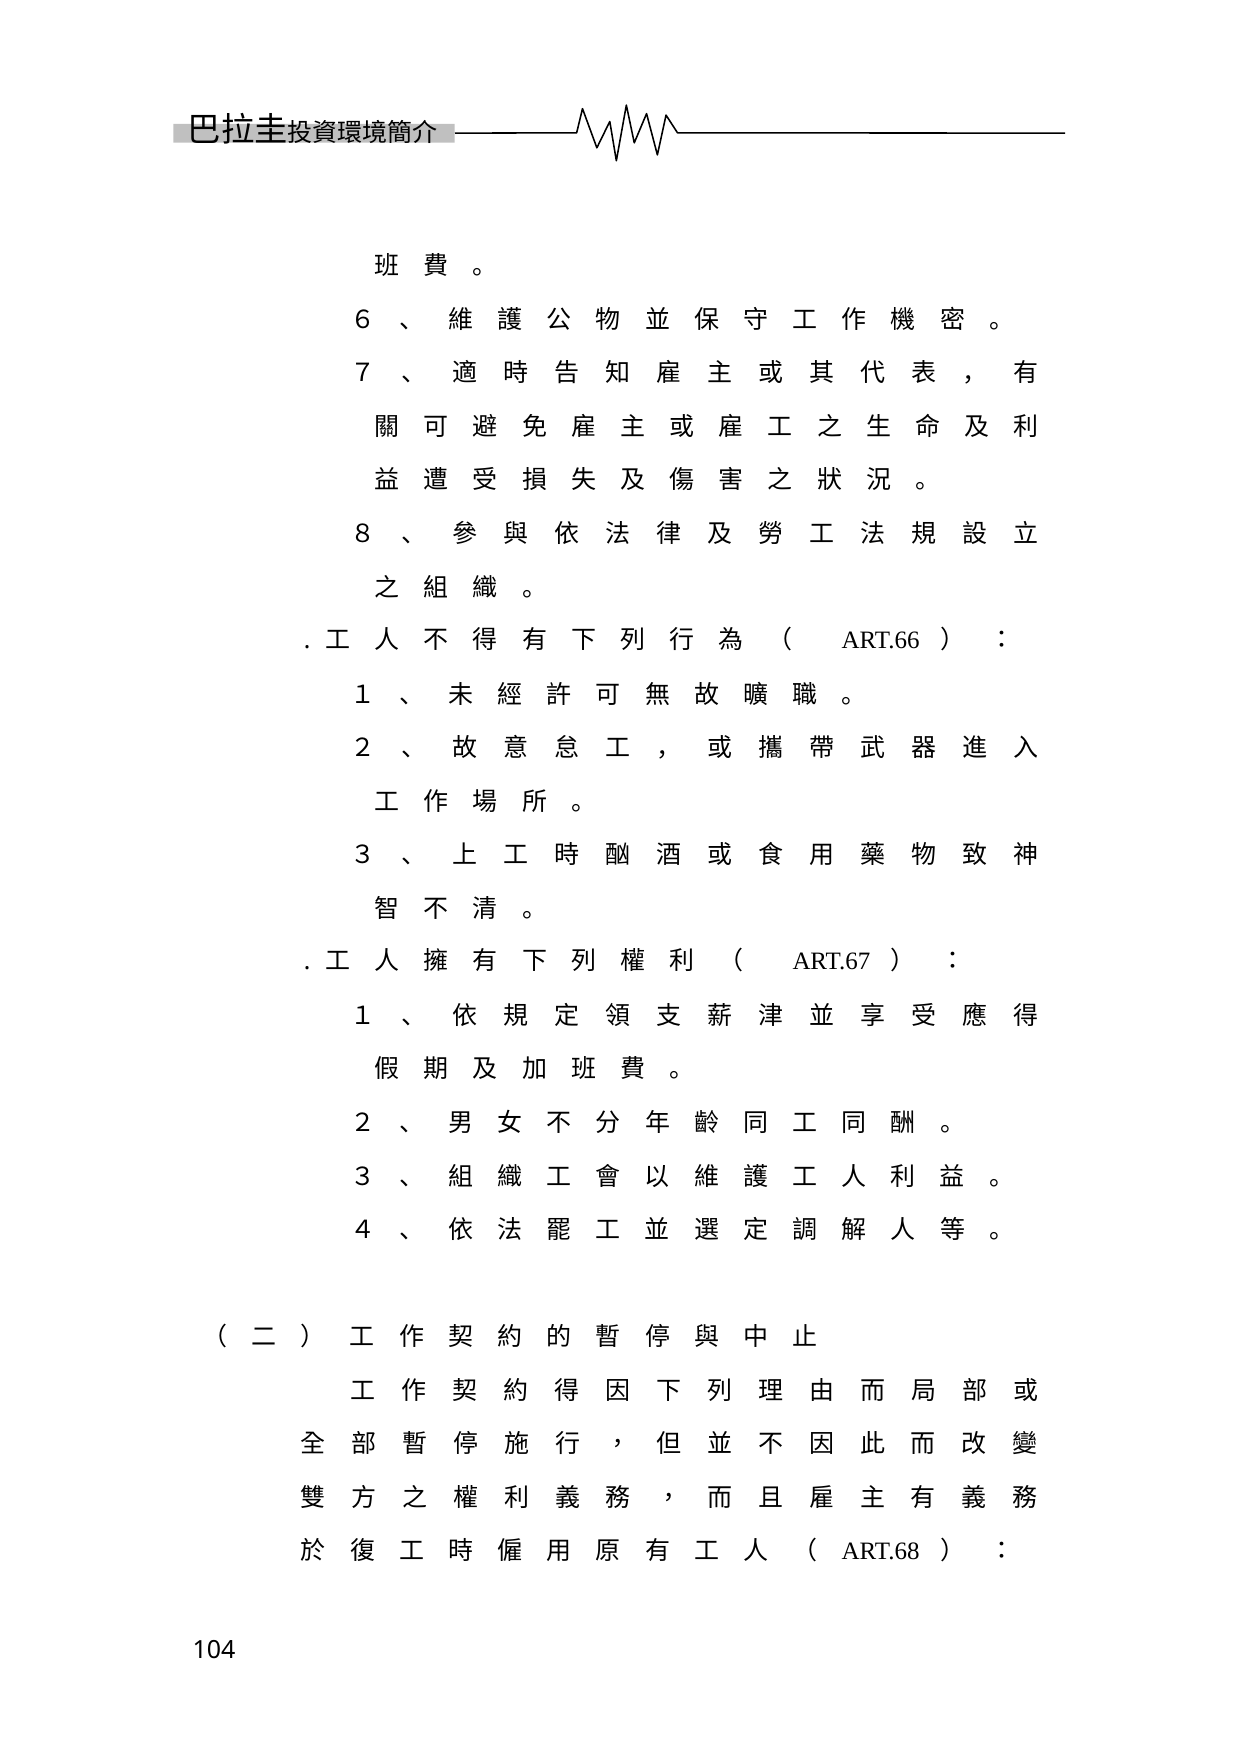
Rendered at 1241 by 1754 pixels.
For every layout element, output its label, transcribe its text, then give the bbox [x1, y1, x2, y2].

text １、依規定領支薪津並享受應得假期及加班費。 [325, 987, 1063, 1094]
text ․ 工人擁有下列權利（ART.67）： [276, 933, 1063, 987]
text ４、依法罷工並選定調解人等。 [325, 1201, 1063, 1254]
text ８、參與依法律及勞工法規設立之組織。 [325, 505, 1063, 612]
text ７、適時告知雇主或其代表，有關可避免雇主或雇工之生命及利益遭受損失及傷害之狀況。 [325, 344, 1063, 505]
text ․ 工人不得有下列行為（ART.66）： [276, 612, 1063, 666]
text 班費。 [325, 237, 1063, 291]
text ６、維護公物並保守工作機密。 [325, 291, 1063, 344]
text （二）工作契約的暫停與中止 [202, 1308, 1063, 1362]
text ２、故意怠工，或攜帶武器進入工作場所。 [325, 719, 1063, 826]
text ２、男女不分年齡同工同酬。 [325, 1094, 1063, 1147]
text １、未經許可無故曠職。 [325, 666, 1063, 719]
text 工作契約得因下列理由而局部或全部暫停施行，但並不因此而改變雙方之權利義務，而且雇主有義務於復工時僱用原有工人（ART.68）： [276, 1362, 1063, 1576]
text ３、上工時酗酒或食用藥物致神智不清。 [325, 826, 1063, 933]
text ３、組織工會以維護工人利益。 [325, 1147, 1063, 1201]
